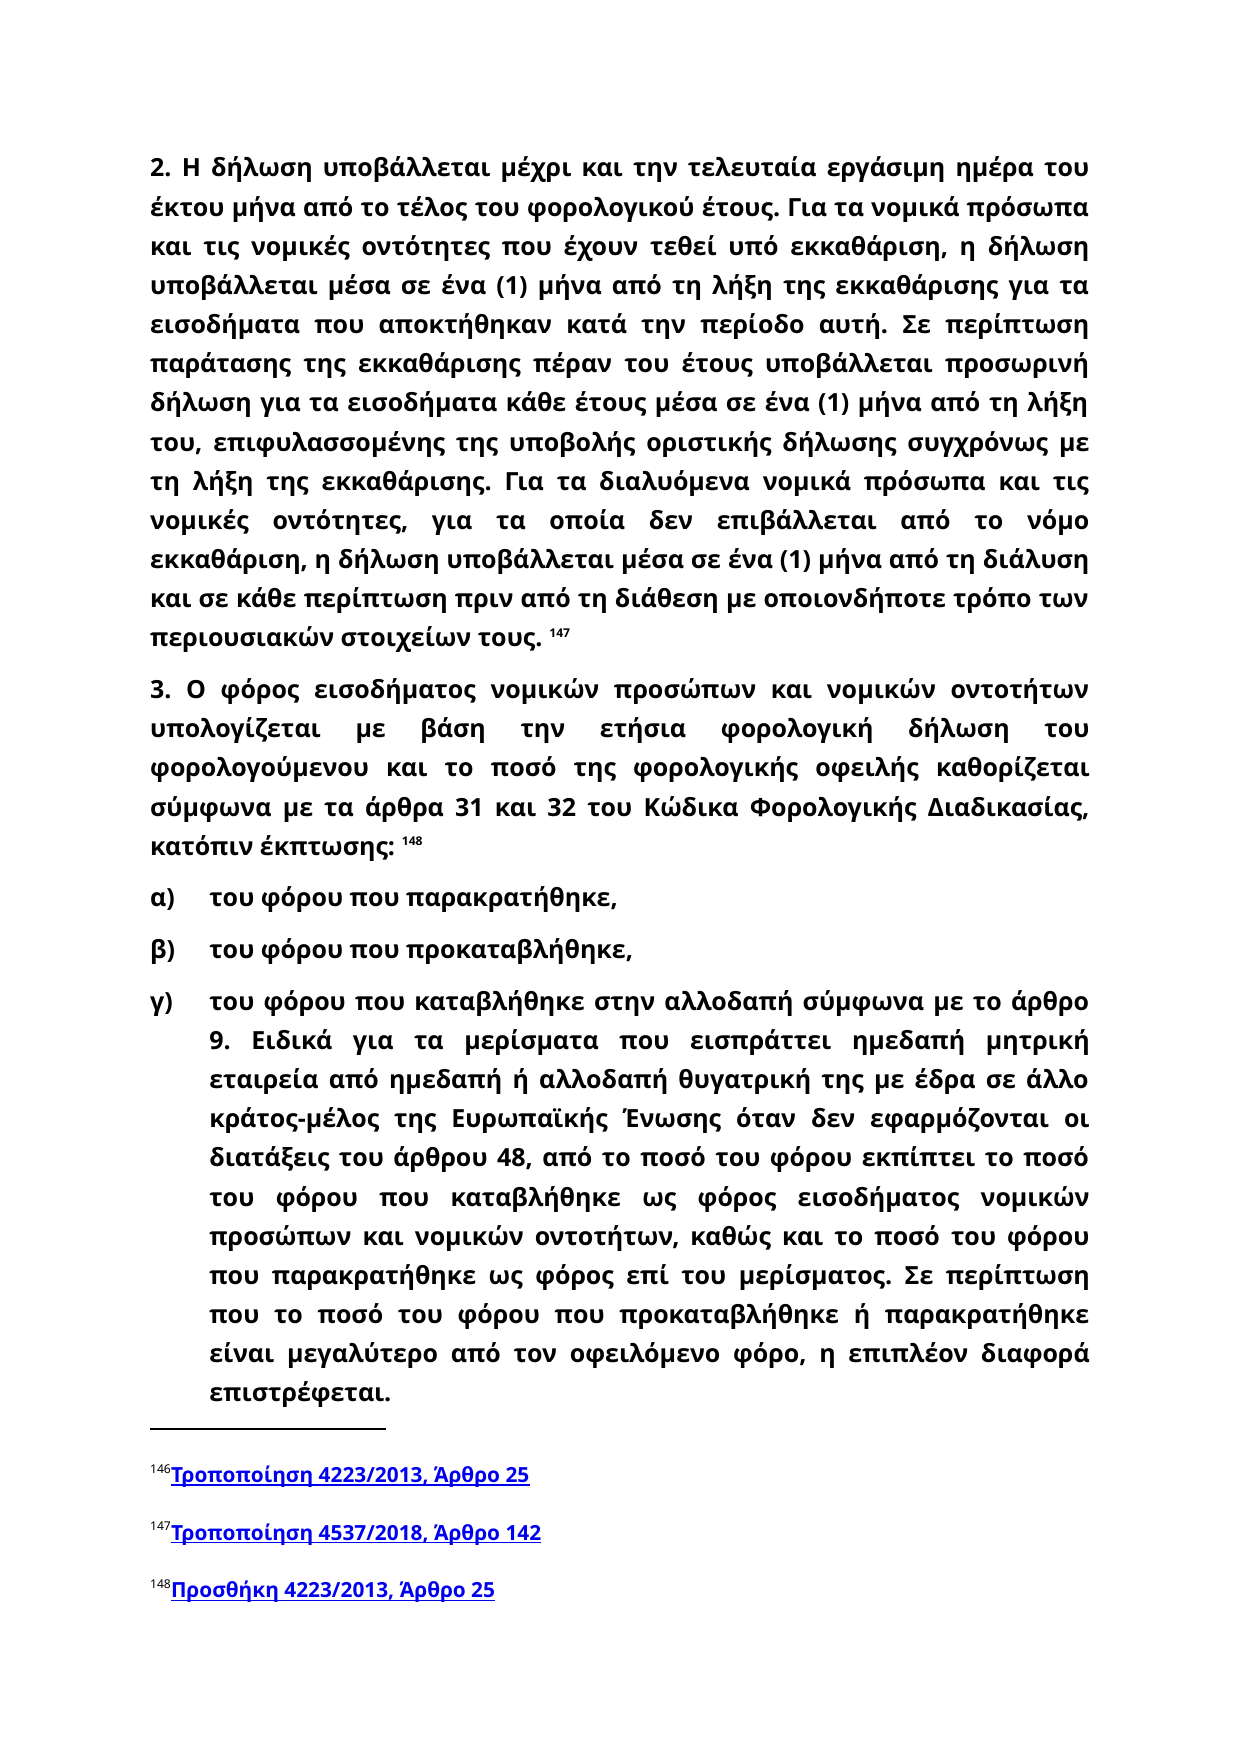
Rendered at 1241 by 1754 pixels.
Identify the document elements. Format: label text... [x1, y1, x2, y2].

list β) του φόρου που προκαταβλήθηκε, [150, 932, 1090, 966]
list α) του φόρου που παρακρατήθηκε, [150, 880, 1090, 914]
text 2. Η δήλωση υποβάλλεται μέχρι και την τελευταία εργάσιμη ημέρα του έκτου μήνα από το τέλος του φορολογικού έτους. Για τα νομικά πρόσωπα και τις νομικές οντότητες που έχουν τεθεί υπό εκκαθάριση, η δήλωση υποβάλλεται μέσα σε ένα (1) μήνα από τη λήξη της εκκαθάρισης για τα εισοδήματα που αποκτήθηκαν κατά την περίοδο αυτή. Σε περίπτωση παράτασης της εκκαθάρισης πέραν του έτους υποβάλλεται προσωρινή δήλωση για τα εισοδήματα κάθε έτους μέσα σε ένα (1) μήνα από τη λήξη του, επιφυλασσομένης της υποβολής οριστικής δήλωσης συγχρόνως με τη λήξη της εκκαθάρισης. Για τα διαλυόμενα νομικά πρόσωπα και τις νομικές οντότητες, για τα οποία δεν επιβάλλεται από το νόμο εκκαθάριση, η δήλωση υποβάλλεται μέσα σε ένα (1) μήνα από τη διάλυση και σε κάθε περίπτωση πριν από τη διάθεση με οποιονδήποτε τρόπο των περιουσιακών στοιχείων τους. [150, 150, 1090, 654]
text Τροποποίηση 4537/2018, Άρθρο 142 [150, 1518, 1090, 1546]
text 3. Ο φόρος εισοδήματος νομικών προσώπων και νομικών οντοτήτων υπολογίζεται με βάση την ετήσια φορολογική δήλωση του φορολογούμενου και το ποσό της φορολογικής οφειλής καθορίζεται σύμφωνα με τα άρθρα 31 και 32 του Κώδικα Φορολογικής Διαδικασίας, κατόπιν έκπτωσης: [150, 672, 1090, 862]
text Τροποποίηση 4223/2013, Άρθρο 25 [150, 1460, 1090, 1489]
text Προσθήκη 4223/2013, Άρθρο 25 [150, 1576, 1090, 1604]
list γ) του φόρου που καταβλήθηκε στην αλλοδαπή σύμφωνα με το άρθρο 9. Ειδικά για τα μερίσματα που εισπράττει ημεδαπή μητρική εταιρεία από ημεδαπή ή αλλοδαπή θυγατρική της με έδρα σε άλλο κράτος-μέλος της Ευρωπαϊκής Ένωσης όταν δεν εφαρμόζονται οι διατάξεις του άρθρου 48, από το ποσό του φόρου εκπίπτει το ποσό του φόρου που καταβλήθηκε ως φόρος εισοδήματος νομικών προσώπων και νομικών οντοτήτων, καθώς και το ποσό του φόρου που παρακρατήθηκε ως φόρος επί του μερίσματος. Σε περίπτωση που το ποσό του φόρου που προκαταβλήθηκε ή παρακρατήθηκε είναι μεγαλύτερο από τον οφειλόμενο φόρο, η επιπλέον διαφορά επιστρέφεται. [150, 983, 1090, 1409]
